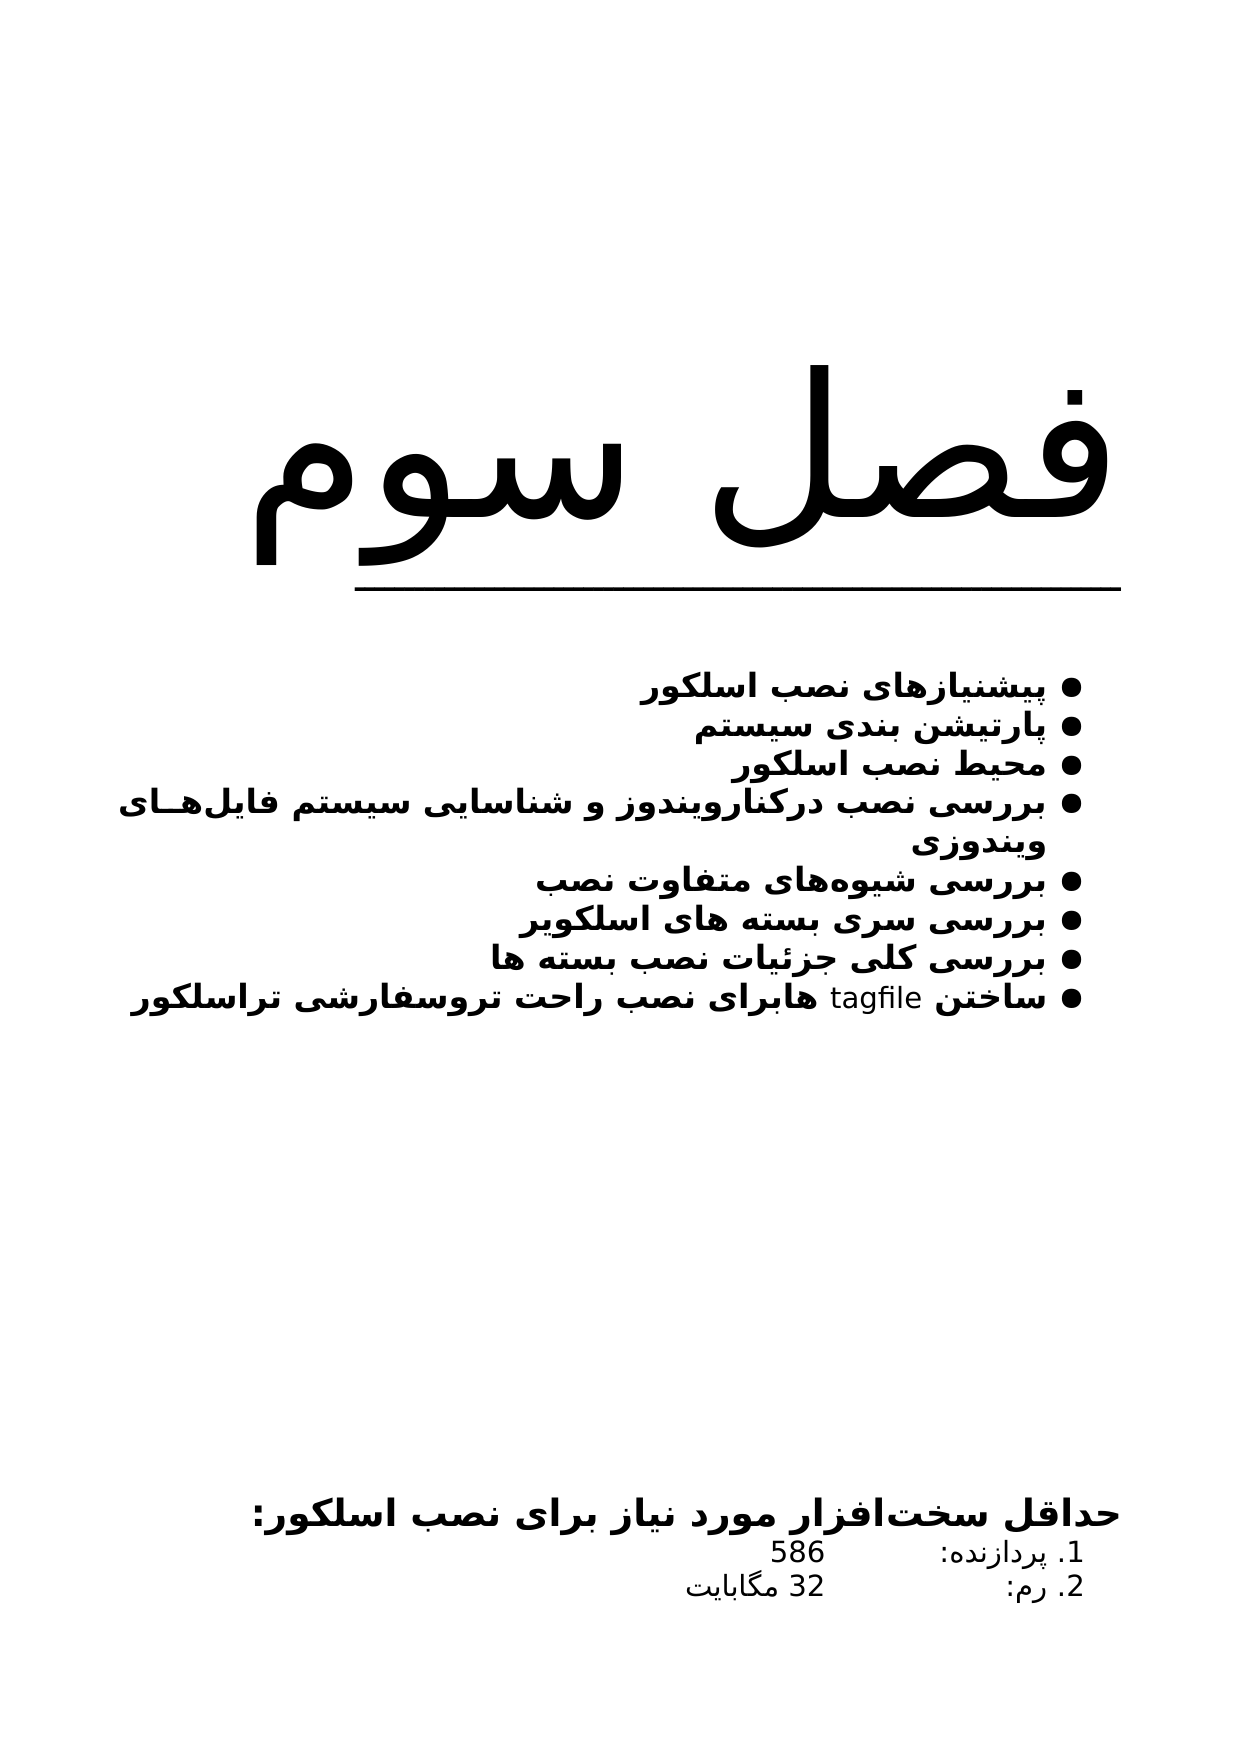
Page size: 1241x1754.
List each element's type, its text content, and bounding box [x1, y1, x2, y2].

list رم: 32 مگابایت [118, 1569, 1084, 1603]
list بررسی سری بسته های اسلکویر [118, 899, 1084, 938]
list ساختن tagfile هابرای نصب راحت تروسفارشی تراسلکور [118, 977, 1084, 1016]
text ـــــــــــــــــــــــــــــــــــــــــــــــــــــــــــــــــــــــــــــ [118, 564, 1122, 598]
text حداقل سخت‌افزار مورد نیاز برای نصب اسلکور‌: [118, 1491, 1122, 1535]
list بررسی کلی جزئیات نصب بسته ها [118, 938, 1084, 977]
list پارتیشن بندی سیستم [118, 705, 1084, 744]
text فصل سوم [118, 332, 1122, 564]
list پیشنیازهای نصب اسلکور [118, 666, 1084, 705]
list پردازنده‌: 586 [118, 1535, 1084, 1569]
list بررسی شیوه‌های متفاوت نصب [118, 861, 1084, 899]
list محیط نصب اسلکور [118, 744, 1084, 783]
list بررسی نصب درکنارویندوز و شناسایی سیستم فایل‌های ویندوزی [118, 783, 1084, 861]
